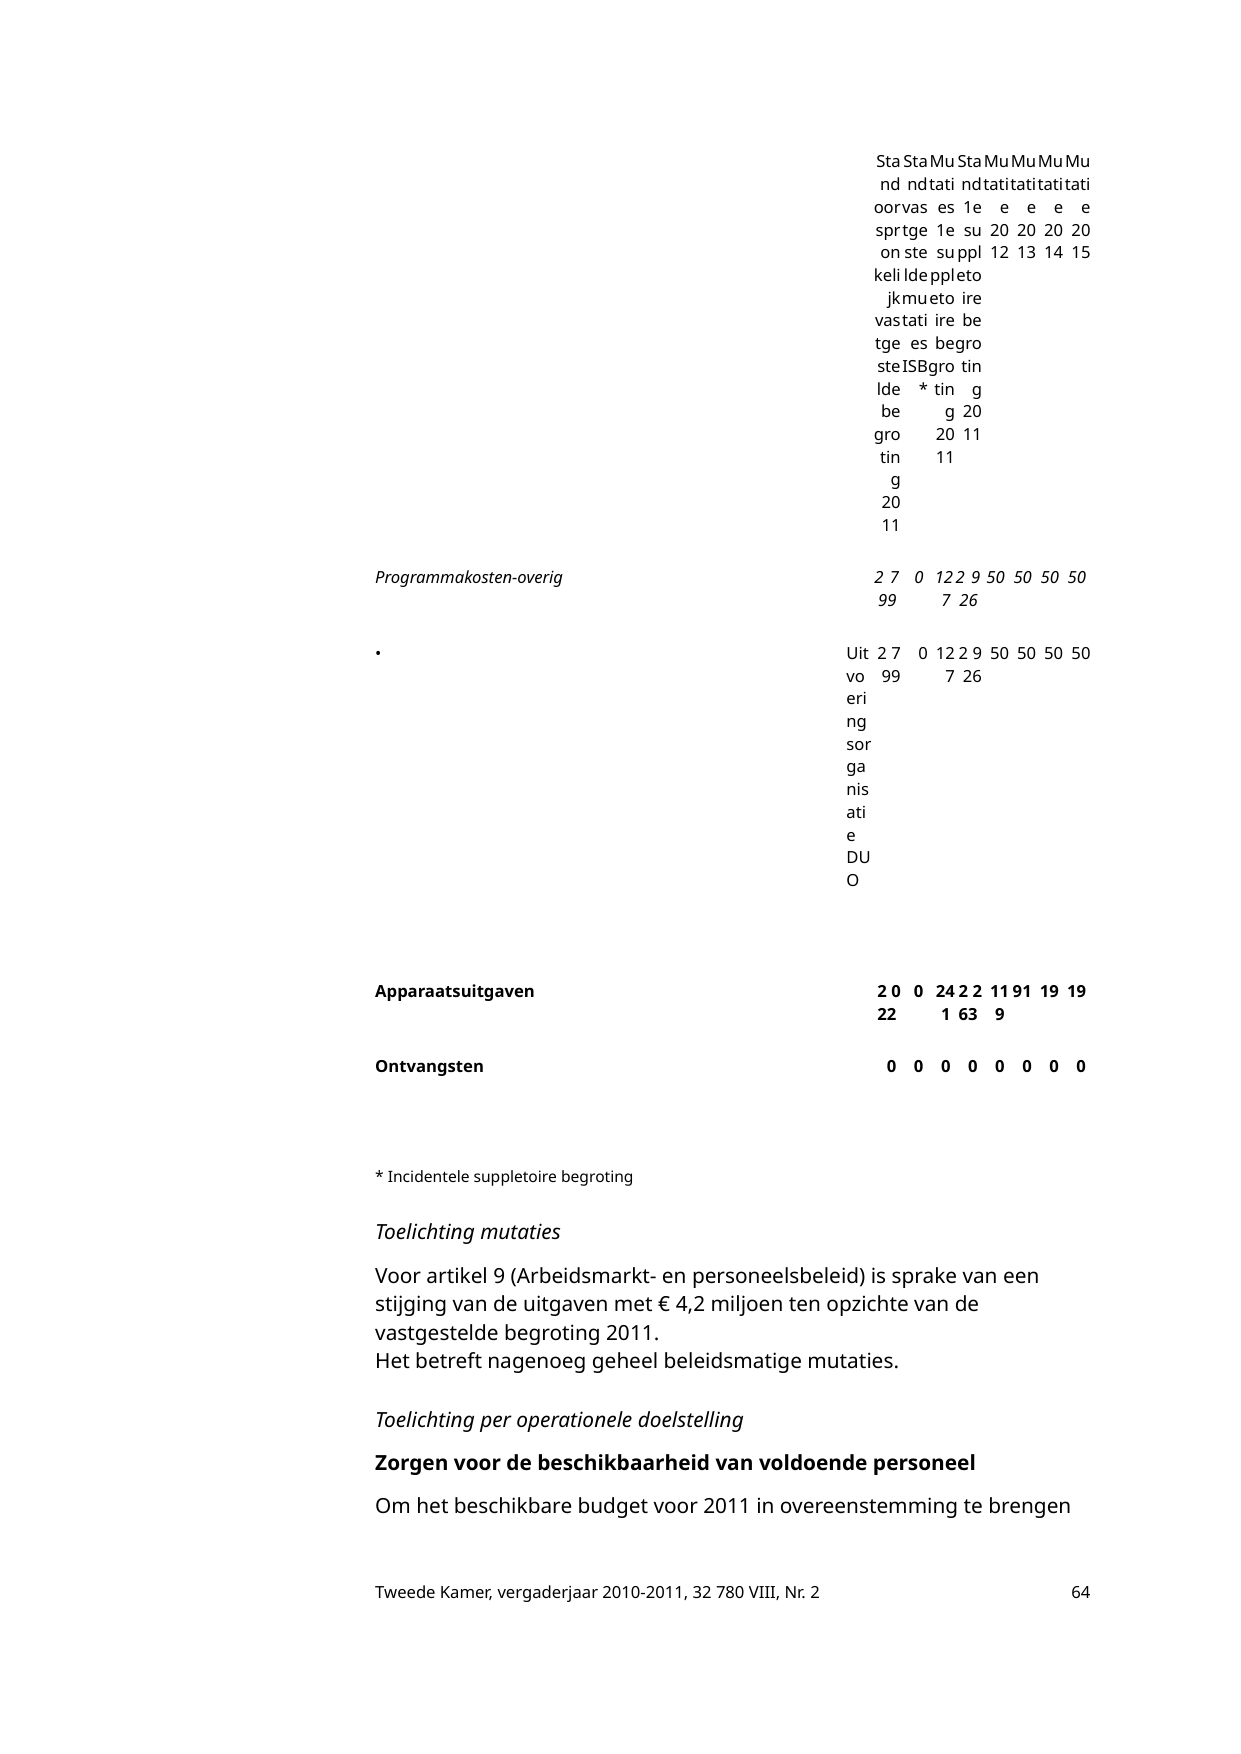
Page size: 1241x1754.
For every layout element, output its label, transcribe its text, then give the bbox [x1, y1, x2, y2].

table_header Stand vastgestelde mutaties ISB* [900, 150, 927, 566]
table_cell 19 [1063, 980, 1090, 1055]
table_cell 91 [1009, 980, 1036, 1055]
text Om het beschikbare budget voor 2011 in overeenstemming te brengen [375, 1492, 1090, 1520]
table_cell [900, 921, 927, 980]
table_cell 50 [982, 641, 1009, 921]
table_cell 0 [900, 980, 927, 1055]
table_cell Programmakosten-overig [375, 566, 873, 641]
table_cell [1036, 921, 1063, 980]
table_cell 0 [982, 1055, 1009, 1108]
table_cell 2 799 [873, 566, 900, 641]
table_cell 241 [928, 980, 954, 1055]
table_cell 0 [1009, 1055, 1036, 1108]
table_cell 0 [1063, 1055, 1090, 1108]
table_cell [1009, 921, 1036, 980]
table_cell 0 [900, 641, 927, 921]
table_header Mutatie 2014 [1036, 150, 1063, 566]
table_cell 50 [1036, 566, 1063, 641]
table_cell 50 [1009, 641, 1036, 921]
table_header Stand oorspronkelijk vastgestelde begroting 2011 [873, 150, 900, 566]
text * Incidentele suppletoire begroting [375, 1166, 1090, 1187]
table_cell [375, 921, 846, 980]
table_header [846, 150, 873, 566]
table_cell 2 022 [873, 980, 900, 1055]
table_header [375, 150, 846, 566]
table_cell [873, 921, 900, 980]
table_cell 0 [873, 1055, 900, 1108]
table_cell 127 [928, 566, 954, 641]
table_cell 0 [928, 1055, 954, 1108]
table_cell 127 [928, 641, 954, 921]
table_cell 50 [1009, 566, 1036, 641]
table_cell [928, 921, 954, 980]
table_cell 0 [900, 1055, 927, 1108]
table_cell [955, 921, 982, 980]
table_cell 19 [1036, 980, 1063, 1055]
table_cell 0 [1036, 1055, 1063, 1108]
table_header Stand 1e suppletoire begroting 2011 [955, 150, 982, 566]
text Het betreft nagenoeg geheel beleidsmatige mutaties. [375, 1346, 1090, 1375]
table_cell Uitvoeringsorganisatie DUO [846, 641, 873, 921]
table_cell 0 [955, 1055, 982, 1108]
table_cell • [375, 641, 846, 921]
table_cell Ontvangsten [375, 1055, 873, 1108]
table_header Mutatie 2013 [1009, 150, 1036, 566]
text Toelichting per operationele doelstelling [375, 1405, 1090, 1433]
text Toelichting mutaties [375, 1217, 1090, 1246]
table_cell 2 799 [873, 641, 900, 921]
table_cell 119 [982, 980, 1009, 1055]
table_header Mutatie 2015 [1063, 150, 1090, 566]
table_header Mutaties 1e suppletoire begroting 2011 [928, 150, 954, 566]
table_header Mutatie 2012 [982, 150, 1009, 566]
table_cell 2 263 [955, 980, 982, 1055]
table_cell 0 [900, 566, 927, 641]
table_cell 2 926 [955, 641, 982, 921]
table_cell [846, 921, 873, 980]
table_cell 50 [1036, 641, 1063, 921]
table_cell 2 926 [955, 566, 982, 641]
table_cell [1063, 921, 1090, 980]
text Zorgen voor de beschikbaarheid van voldoende personeel [375, 1448, 1090, 1477]
table_cell 50 [1063, 641, 1090, 921]
table_cell 50 [982, 566, 1009, 641]
table_cell [982, 921, 1009, 980]
text Voor artikel 9 (Arbeidsmarkt- en personeelsbeleid) is sprake van een stijging van de uitgaven met € 4,2 miljoen ten opzichte van de vastgestelde begroting 2011. [375, 1261, 1090, 1346]
table_cell Apparaatsuitgaven [375, 980, 873, 1055]
table_cell 50 [1063, 566, 1090, 641]
